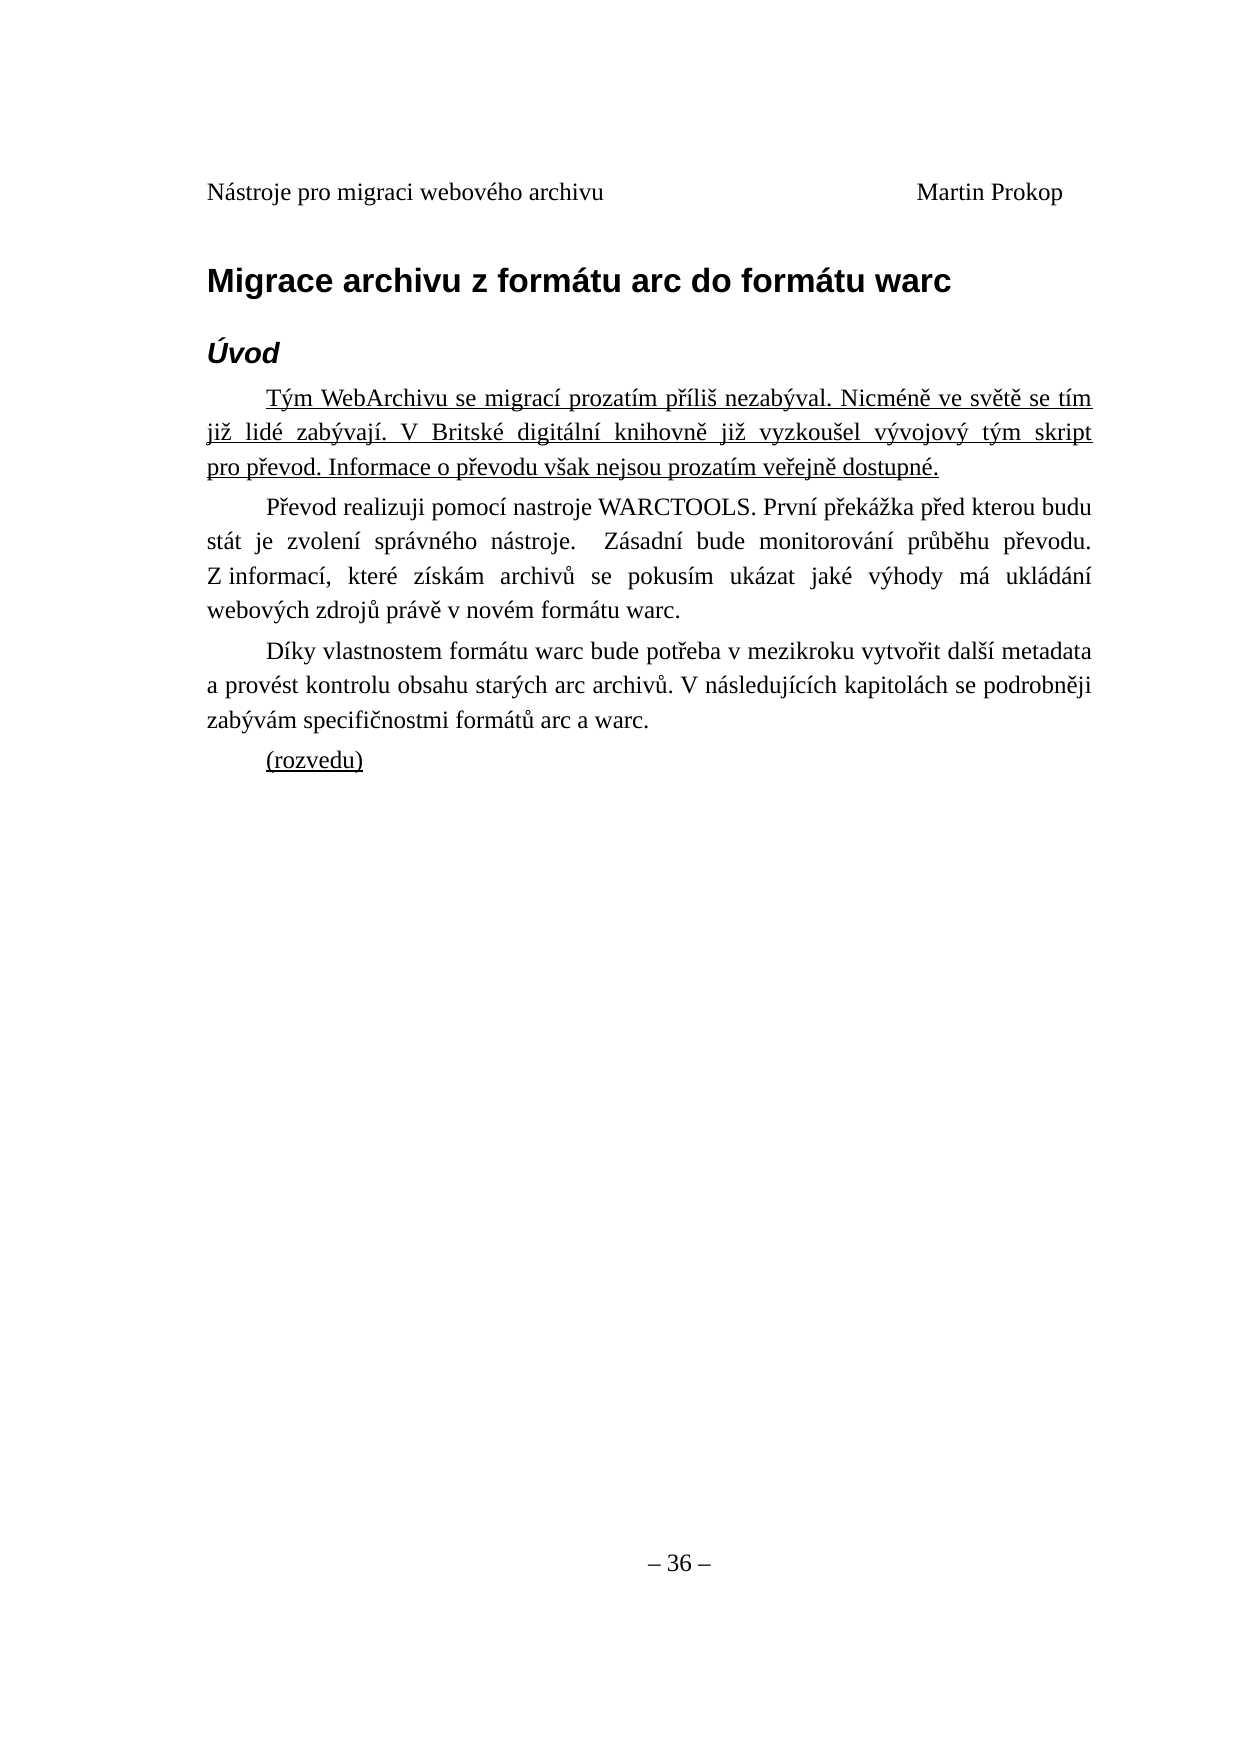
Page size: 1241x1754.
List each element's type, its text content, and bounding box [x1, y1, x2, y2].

subtitle Úvod [207, 337, 1093, 370]
subtitle Migrace archivu z formátu arc do formátu warc [207, 260, 1093, 299]
text (rozvedu) [207, 745, 1093, 774]
text Převod realizuji pomocí nastroje WARCTOOLS. První překážka před kterou budu stát je zvolení správného nástroje. Zásadní bude monitorování průběhu převodu. Z informací, které získám archivů se pokusím ukázat jaké výhody má ukládání webových zdrojů právě v novém formátu warc. [207, 492, 1093, 624]
text pro převod. Informace o převodu však nejsou prozatím veřejně dostupné. [207, 443, 1093, 480]
text Díky vlastnostem formátu warc bude potřeba v mezikroku vytvořit další metadata a provést kontrolu obsahu starých arc archivů. V následujících kapitolách se podrobněji zabývám specifičnostmi formátů arc a warc. [207, 636, 1093, 733]
text Tým WebArchivu se migrací prozatím příliš nezabýval. Nicméně ve světě se tím již lidé zabývají. V Britské digitální knihovně již vyzkoušel vývojový tým skript [207, 383, 1093, 442]
